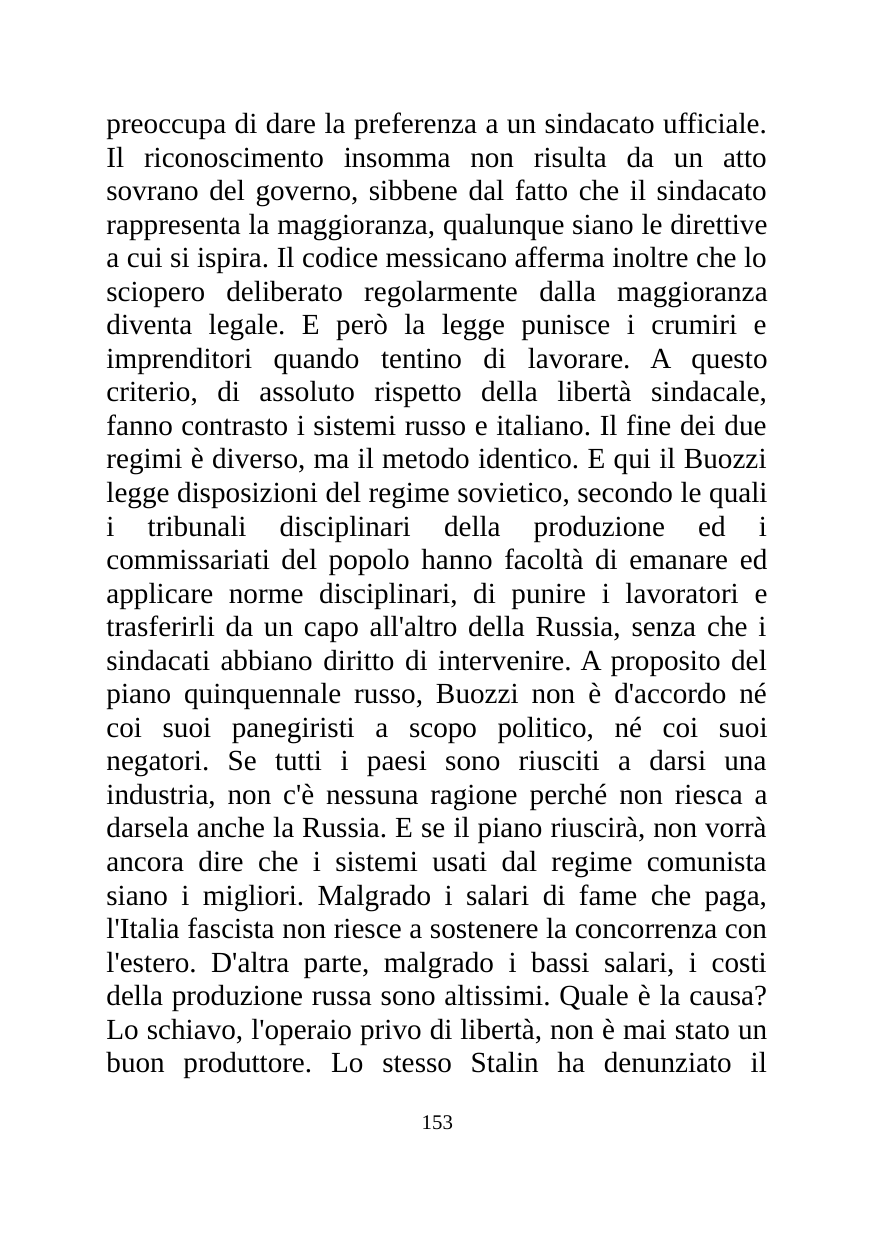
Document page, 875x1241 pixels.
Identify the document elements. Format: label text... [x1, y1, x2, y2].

text preoccupa di dare la preferenza a un sindacato ufficiale. Il riconoscimento insomma non risulta da un atto sovrano del governo, sibbene dal fatto che il sindacato rappresenta la maggioranza, qualunque siano le direttive a cui si ispira. Il codice messicano afferma inoltre che lo sciopero deliberato regolarmente dalla maggioranza diventa legale. E però la legge punisce i crumiri e imprenditori quando tentino di lavorare. A questo criterio, di assoluto rispetto della libertà sindacale, fanno contrasto i sistemi russo e italiano. Il fine dei due regimi è diverso, ma il metodo identico. E qui il Buozzi legge disposizioni del regime sovietico, secondo le quali i tribunali disciplinari della produzione ed i commissariati del popolo hanno facoltà di emanare ed applicare norme disciplinari, di punire i lavoratori e trasferirli da un capo all'altro della Russia, senza che i sindacati abbiano diritto di intervenire. A proposito del piano quinquennale russo, Buozzi non è d'accordo né coi suoi panegiristi a scopo politico, né coi suoi negatori. Se tutti i paesi sono riusciti a darsi una industria, non c'è nessuna ragione perché non riesca a darsela anche la Russia. E se il piano riuscirà, non vorrà ancora dire che i sistemi usati dal regime comunista siano i migliori. Malgrado i salari di fame che paga, l'Italia fascista non riesce a sostenere la concorrenza con l'estero. D'altra parte, malgrado i bassi salari, i costi della produzione russa sono altissimi. Quale è la causa? Lo schiavo, l'operaio privo di libertà, non è mai stato un buon produttore. Lo stesso Stalin ha denunziato il [106, 106, 768, 1079]
